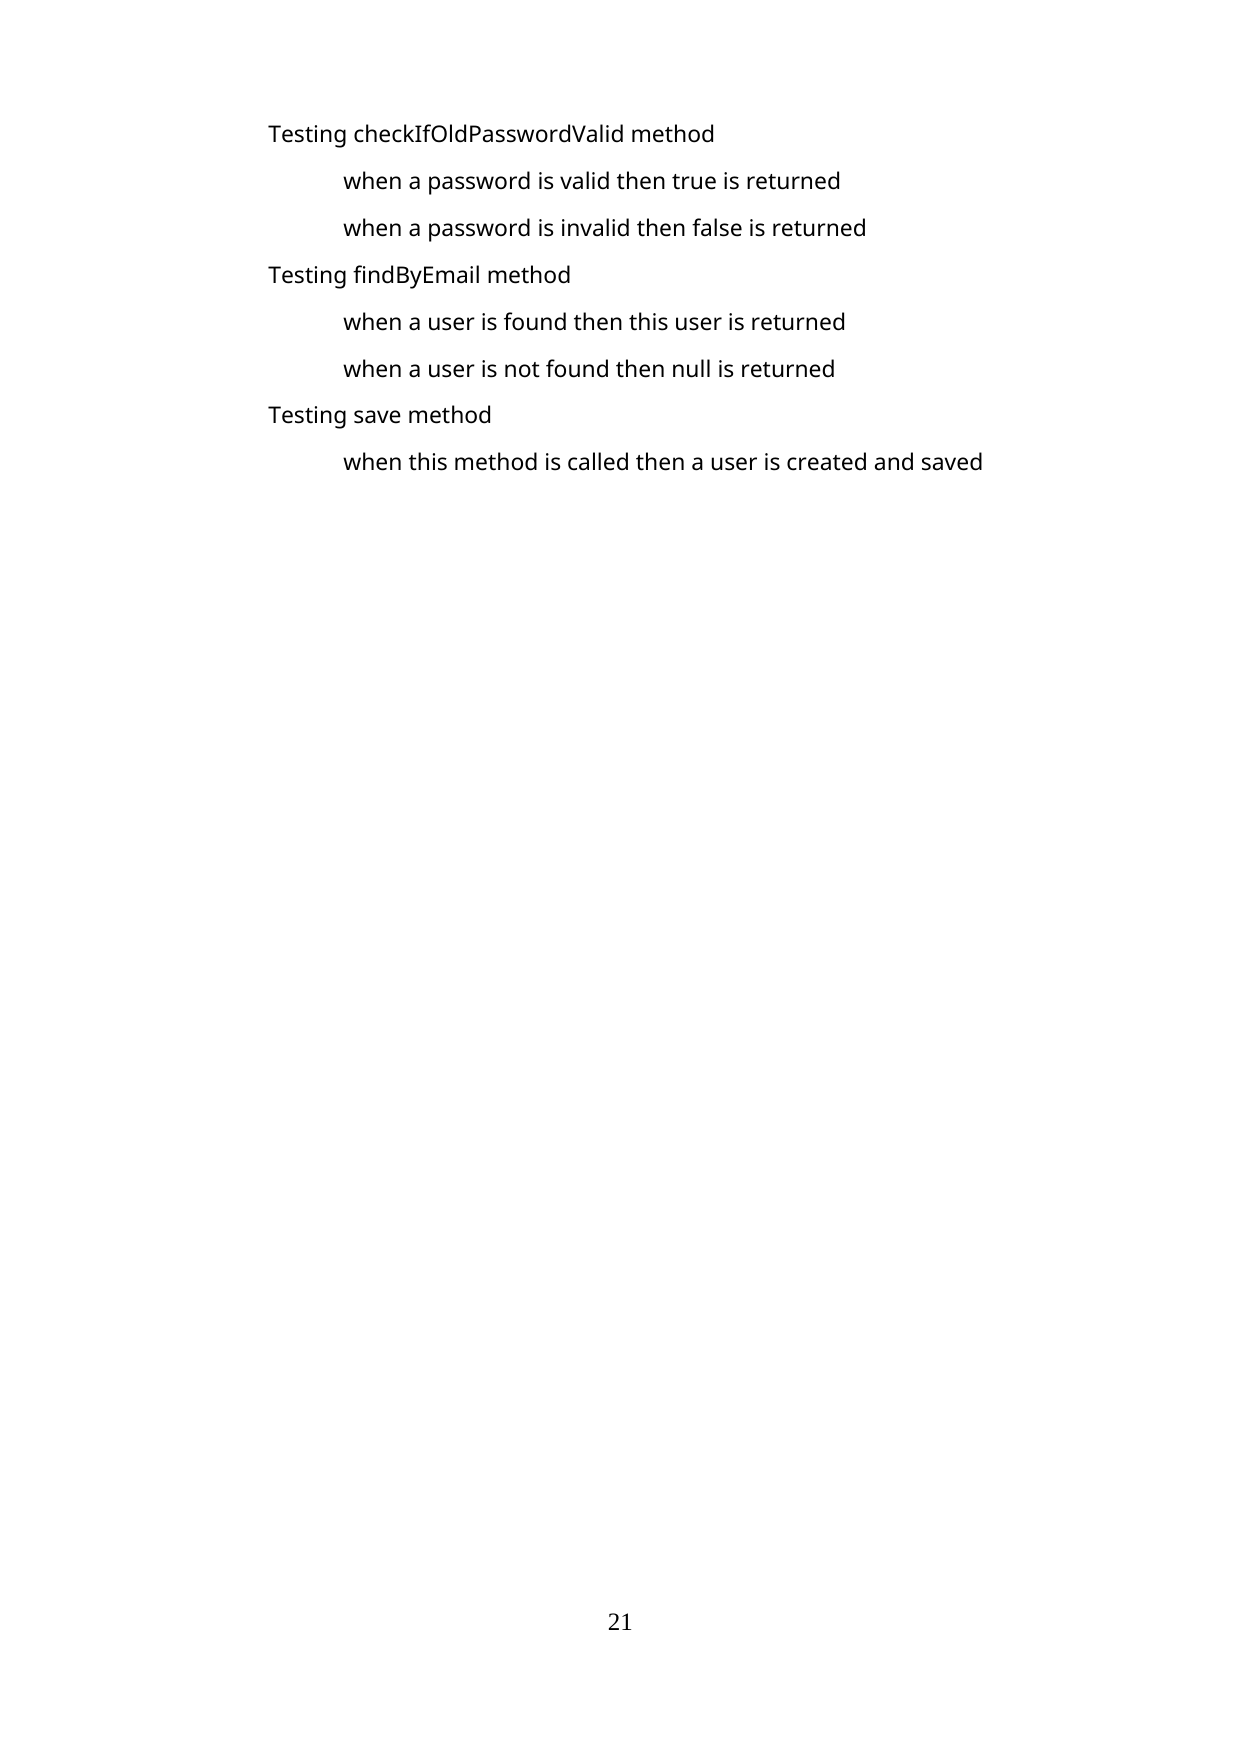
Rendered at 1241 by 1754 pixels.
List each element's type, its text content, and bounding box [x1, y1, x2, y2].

text Testing save method [118, 399, 1122, 431]
text when a user is found then this user is returned [118, 306, 1122, 337]
text when a user is not found then null is returned [118, 352, 1122, 384]
text when this method is called then a user is created and saved [118, 446, 1122, 477]
text Testing findByEmail method [118, 259, 1122, 290]
text when a password is invalid then false is returned [118, 212, 1122, 243]
text Testing checkIfOldPasswordValid method [118, 118, 1122, 149]
text when a password is valid then true is returned [118, 165, 1122, 196]
